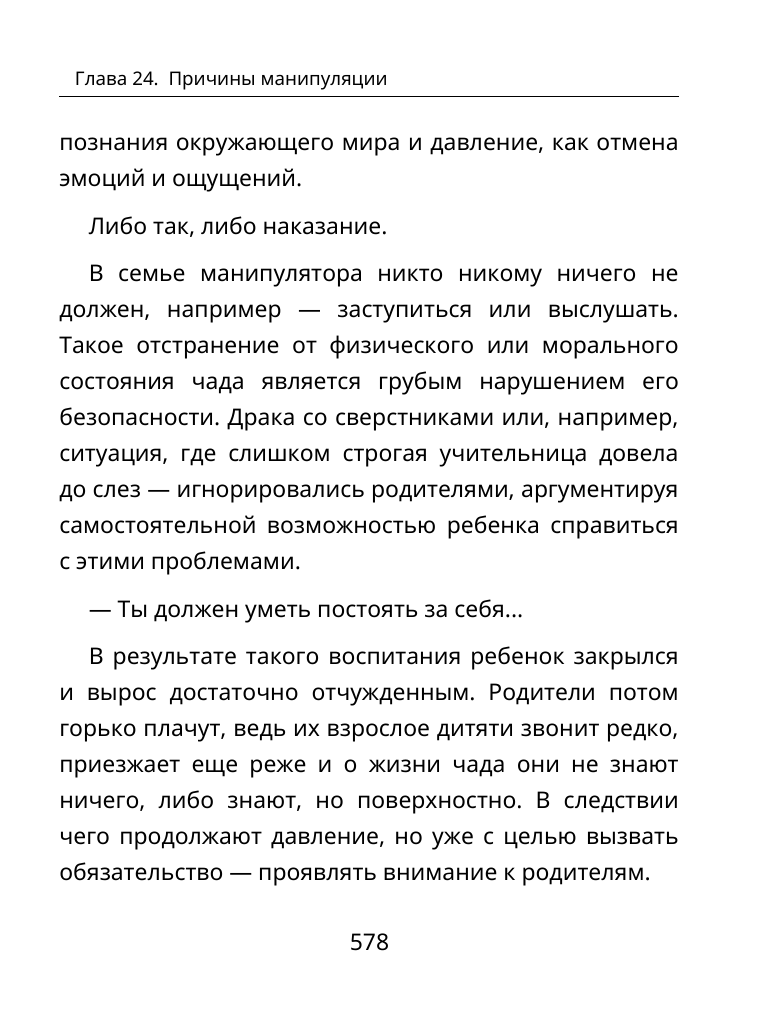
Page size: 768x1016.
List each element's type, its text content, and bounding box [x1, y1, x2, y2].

text В семье манипулятора никто никому ничего не должен, например — заступиться или выслушать. Такое отстранение от физического или морального состояния чада является грубым нарушением его безопасности. Драка со сверстниками или, например, ситуация, где слишком строгая учительница довела до слез — игнорировались родителями, аргументируя самостоятельной возможностью ребенка справиться с этими проблемами. [59, 257, 679, 576]
text В результате такого воспитания ребенок закрылся и вырос достаточно отчужденным. Родители потом горько плачут, ведь их взрослое дитяти звонит редко, приезжает еще реже и о жизни чада они не знают ничего, либо знают, но поверхностно. В следствии чего продолжают давление, но уже с целью вызвать обязательство — проявлять внимание к родителям. [59, 640, 679, 887]
text Либо так, либо наказание. [59, 210, 679, 241]
text — Ты должен уметь постоять за себя... [59, 593, 679, 624]
text познания окружающего мира и давление, как отмена эмоций и ощущений. [59, 126, 679, 193]
